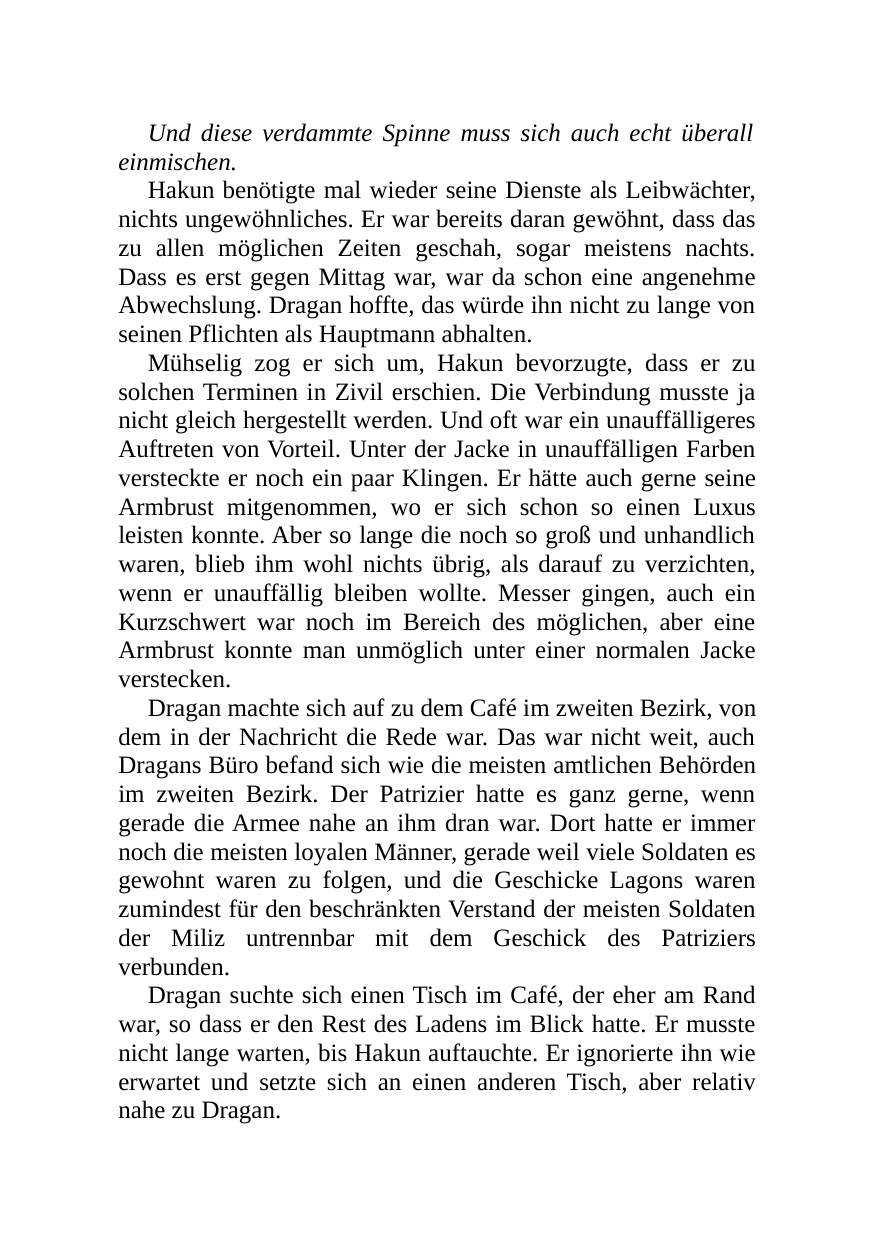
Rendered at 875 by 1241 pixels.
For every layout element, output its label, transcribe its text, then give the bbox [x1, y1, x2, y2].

text Dragan suchte sich einen Tisch im Café, der eher am Rand war, so dass er den Rest des Ladens im Blick hatte. Er musste nicht lange warten, bis Hakun auftauchte. Er ignorierte ihn wie erwartet und setzte sich an einen anderen Tisch, aber relativ nahe zu Dragan. [118, 981, 756, 1124]
text Dragan machte sich auf zu dem Café im zweiten Bezirk, von dem in der Nachricht die Rede war. Das war nicht weit, auch Dragans Büro befand sich wie die meisten amtlichen Behörden im zweiten Bezirk. Der Patrizier hatte es ganz gerne, wenn gerade die Armee nahe an ihm dran war. Dort hatte er immer noch die meisten loyalen Männer, gerade weil viele Soldaten es gewohnt waren zu folgen, und die Geschicke Lagons waren zumindest für den beschränkten Verstand der meisten Soldaten der Miliz untrennbar mit dem Geschick des Patriziers verbunden. [118, 693, 756, 981]
text Und diese verdammte Spinne muss sich auch echt überall einmischen. [118, 118, 756, 176]
text Hakun benötigte mal wieder seine Dienste als Leibwächter, nichts ungewöhnliches. Er war bereits daran gewöhnt, dass das zu allen möglichen Zeiten geschah, sogar meistens nachts. Dass es erst gegen Mittag war, war da schon eine angenehme Abwechslung. Dragan hoffte, das würde ihn nicht zu lange von seinen Pflichten als Hauptmann abhalten. [118, 176, 756, 348]
text Mühselig zog er sich um, Hakun bevorzugte, dass er zu solchen Terminen in Zivil erschien. Die Verbindung musste ja nicht gleich hergestellt werden. Und oft war ein unauffälligeres Auftreten von Vorteil. Unter der Jacke in unauffälligen Farben versteckte er noch ein paar Klingen. Er hätte auch gerne seine Armbrust mitgenommen, wo er sich schon so einen Luxus leisten konnte. Aber so lange die noch so groß und unhandlich waren, blieb ihm wohl nichts übrig, als darauf zu verzichten, wenn er unauffällig bleiben wollte. Messer gingen, auch ein Kurzschwert war noch im Bereich des möglichen, aber eine Armbrust konnte man unmöglich unter einer normalen Jacke verstecken. [118, 348, 756, 693]
